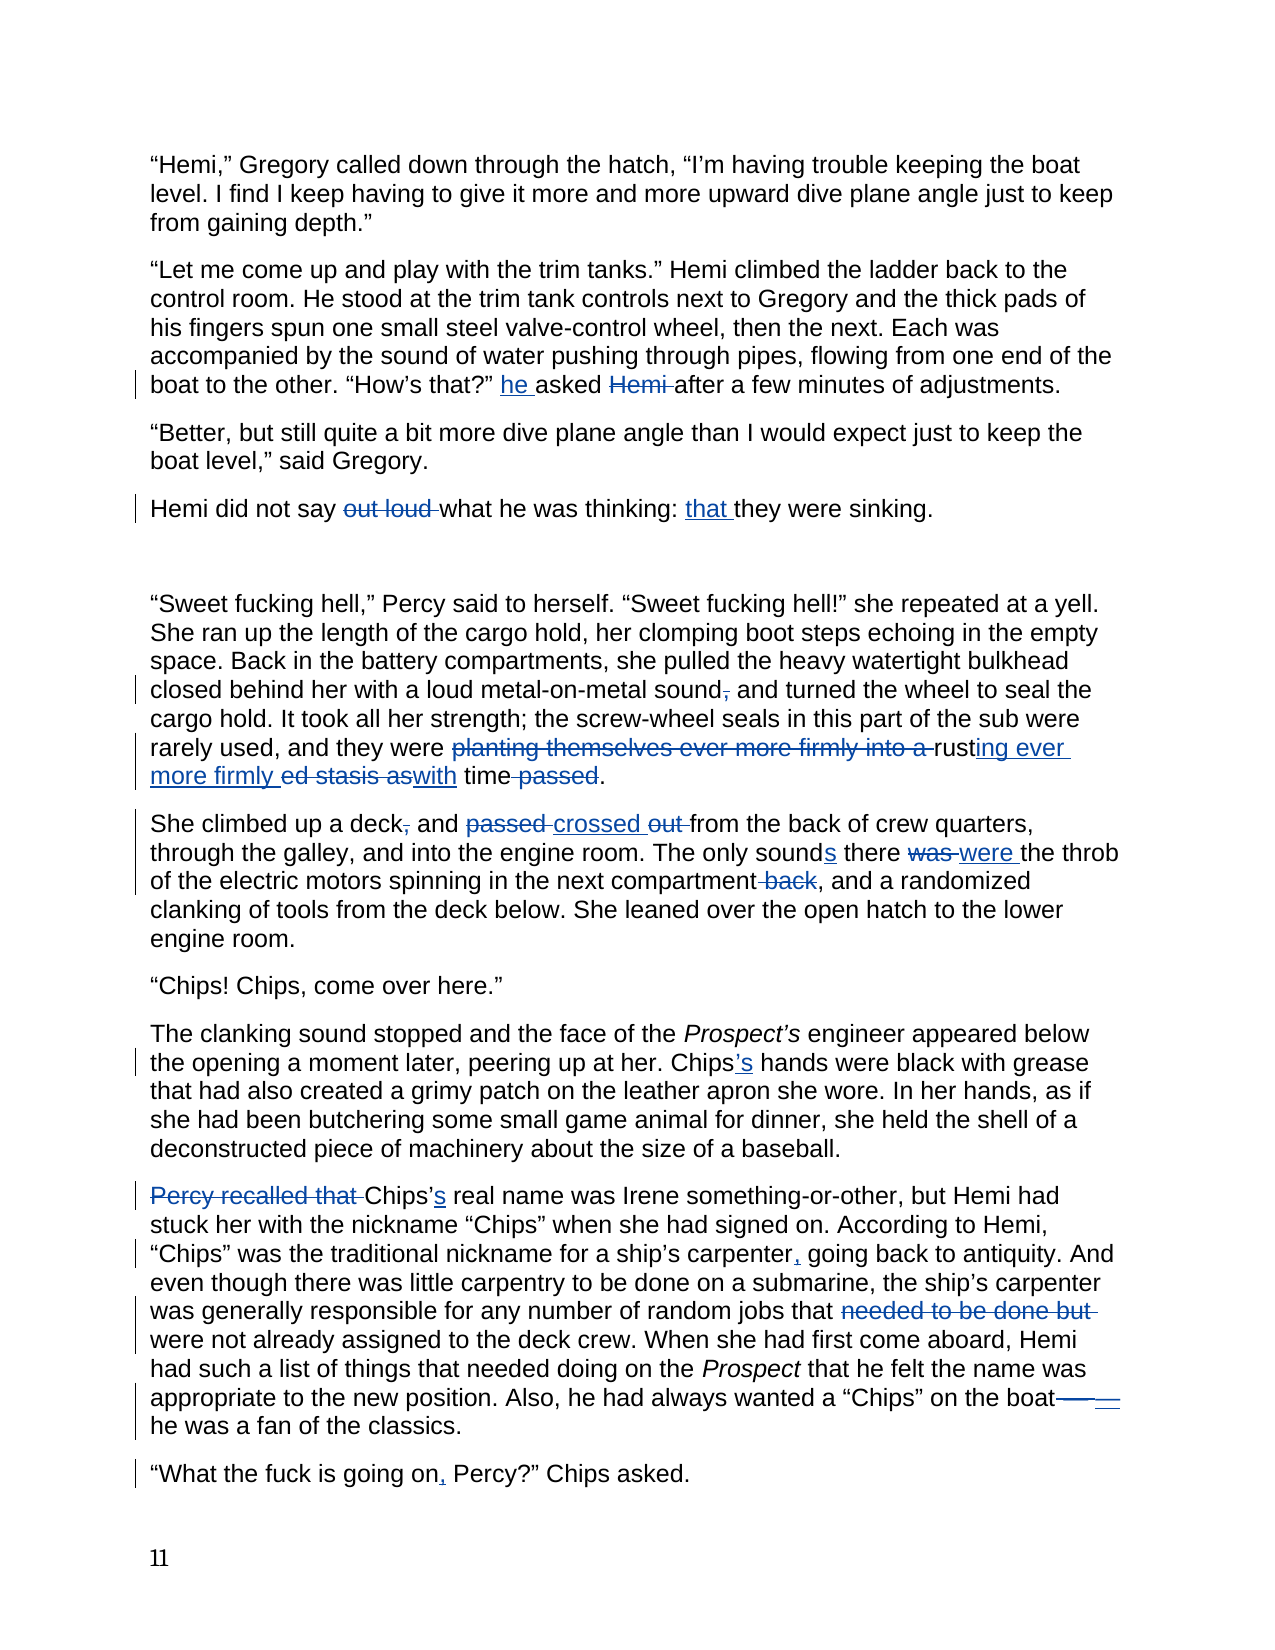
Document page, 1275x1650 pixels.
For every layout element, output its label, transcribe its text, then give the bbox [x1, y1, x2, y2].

text The clanking sound stopped and the face of the Prospect’s engineer appeared below the opening a moment later, peering up at her. Chips’s hands were black with grease that had also created a grimy patch on the leather apron she wore. In her hands, as if she had been butchering some small game animal for dinner, she held the shell of a deconstructed piece of machinery about the size of a baseball. [150, 1019, 1125, 1162]
text “Chips! Chips, come over here.” [150, 971, 1125, 1000]
text Chips’s real name was Irene something-or-other, but Hemi had stuck her with the nickname “Chips” when she had signed on. According to Hemi, “Chips” was the traditional nickname for a ship’s carpenter, going back to antiquity. And even though there was little carpentry to be done on a submarine, the ship’s carpenter was generally responsible for any number of random jobs that were not already assigned to the deck crew. When she had first come aboard, Hemi had such a list of things that needed doing on the Prospect that he felt the name was appropriate to the new position. Also, he had always wanted a “Chips” on the boat—he was a fan of the classics. [150, 1181, 1125, 1440]
text “What the fuck is going on, Percy?” Chips asked. [150, 1459, 1125, 1487]
text “Sweet fucking hell,” Percy said to herself. “Sweet fucking hell!” she repeated at a yell. She ran up the length of the cargo hold, her clomping boot steps echoing in the empty space. Back in the battery compartments, she pulled the heavy watertight bulkhead closed behind her with a loud metal-on-metal sound and turned the wheel to seal the cargo hold. It took all her strength; the screw-wheel seals in this part of the sub were rarely used, and they were rusting ever more firmly with time. [150, 589, 1125, 790]
text Hemi did not say what he was thinking: that they were sinking. [150, 494, 1125, 522]
text “Hemi,” Gregory called down through the hatch, “I’m having trouble keeping the boat level. I find I keep having to give it more and more upward dive plane angle just to keep from gaining depth.” [150, 150, 1125, 236]
text “Let me come up and play with the trim tanks.” Hemi climbed the ladder back to the control room. He stood at the trim tank controls next to Gregory and the thick pads of his fingers spun one small steel valve-control wheel, then the next. Each was accompanied by the sound of water pushing through pipes, flowing from one end of the boat to the other. “How’s that?” he asked after a few minutes of adjustments. [150, 255, 1125, 399]
text “Better, but still quite a bit more dive plane angle than I would expect just to keep the boat level,” said Gregory. [150, 417, 1125, 475]
text She climbed up a deck and crossed from the back of crew quarters, through the galley, and into the engine room. The only sounds there were the throb of the electric motors spinning in the next compartment, and a randomized clanking of tools from the deck below. She leaned over the open hatch to the lower engine room. [150, 809, 1125, 952]
